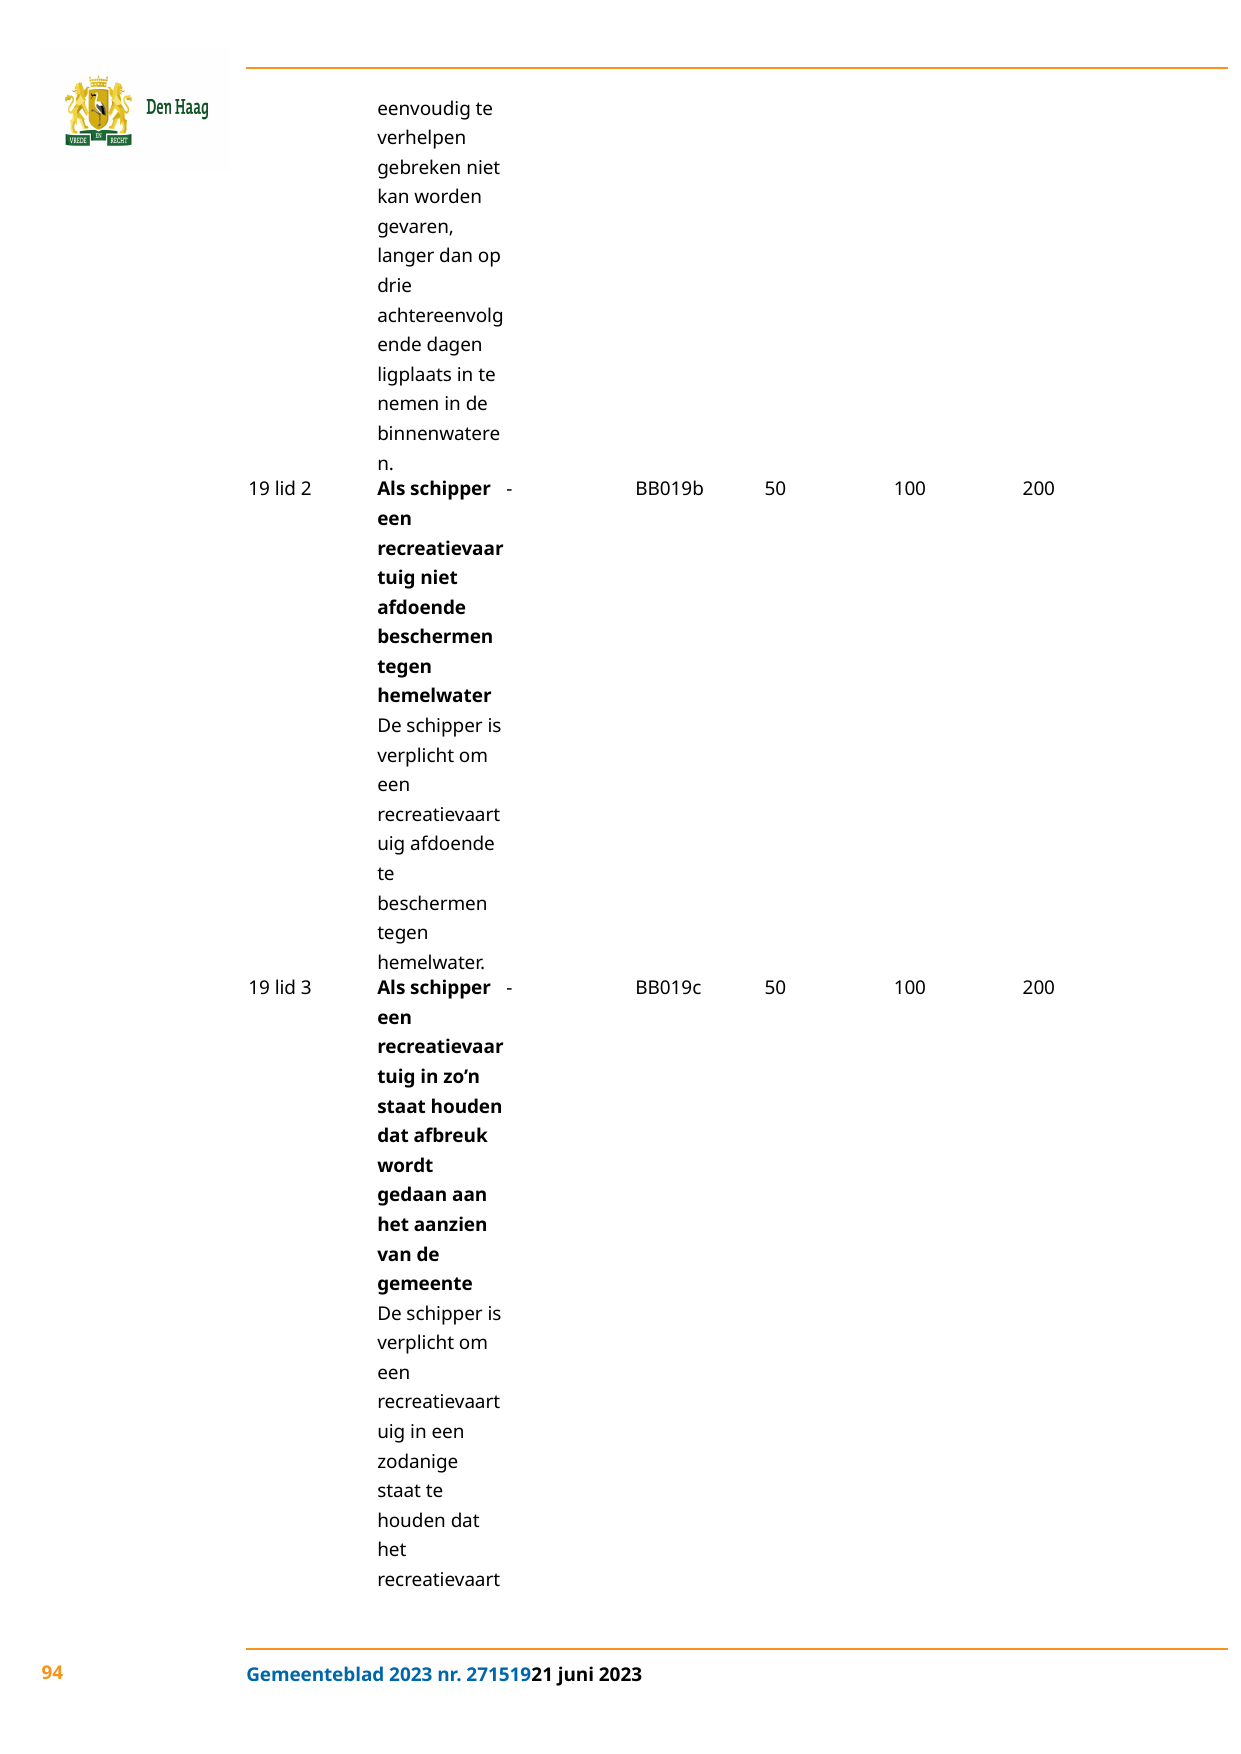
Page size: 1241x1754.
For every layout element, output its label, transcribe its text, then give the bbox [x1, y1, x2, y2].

table_cell 50 [764, 975, 893, 1592]
table_cell 19 lid 3 [248, 975, 377, 1592]
table_cell [1023, 95, 1152, 476]
table_cell - [506, 975, 635, 1592]
table_cell 19 lid 2 [248, 476, 377, 974]
table_cell - [506, 476, 635, 974]
table_cell 50 [764, 476, 893, 974]
table_cell 200 [1023, 476, 1152, 974]
table_cell 200 [1023, 975, 1152, 1592]
picture [41, 47, 231, 172]
table_cell 100 [894, 975, 1022, 1592]
table_cell [764, 95, 893, 476]
table_cell BB019b [635, 476, 764, 974]
table_cell [635, 95, 764, 476]
table_cell [894, 95, 1022, 476]
table_cell Als schipper een recreatievaartuig in zo’n staat houden dat afbreuk wordt gedaan aan het aanzien van de gemeente De schipper is verplicht om een recreatievaartuig in een zodanige staat te houden dat het recreatievaart [377, 975, 506, 1592]
table_cell [248, 95, 377, 476]
table_cell 100 [894, 476, 1022, 974]
table_cell Als schipper een recreatievaartuig niet afdoende beschermen tegen hemelwater De schipper is verplicht om een recreatievaartuig afdoende te beschermen tegen hemelwater. [377, 476, 506, 974]
table_cell BB019c [635, 975, 764, 1592]
table_cell [506, 95, 635, 476]
table_cell eenvoudig te verhelpen gebreken niet kan worden gevaren, langer dan op drie achtereenvolgende dagen ligplaats in te nemen in de binnenwateren. [377, 95, 506, 476]
